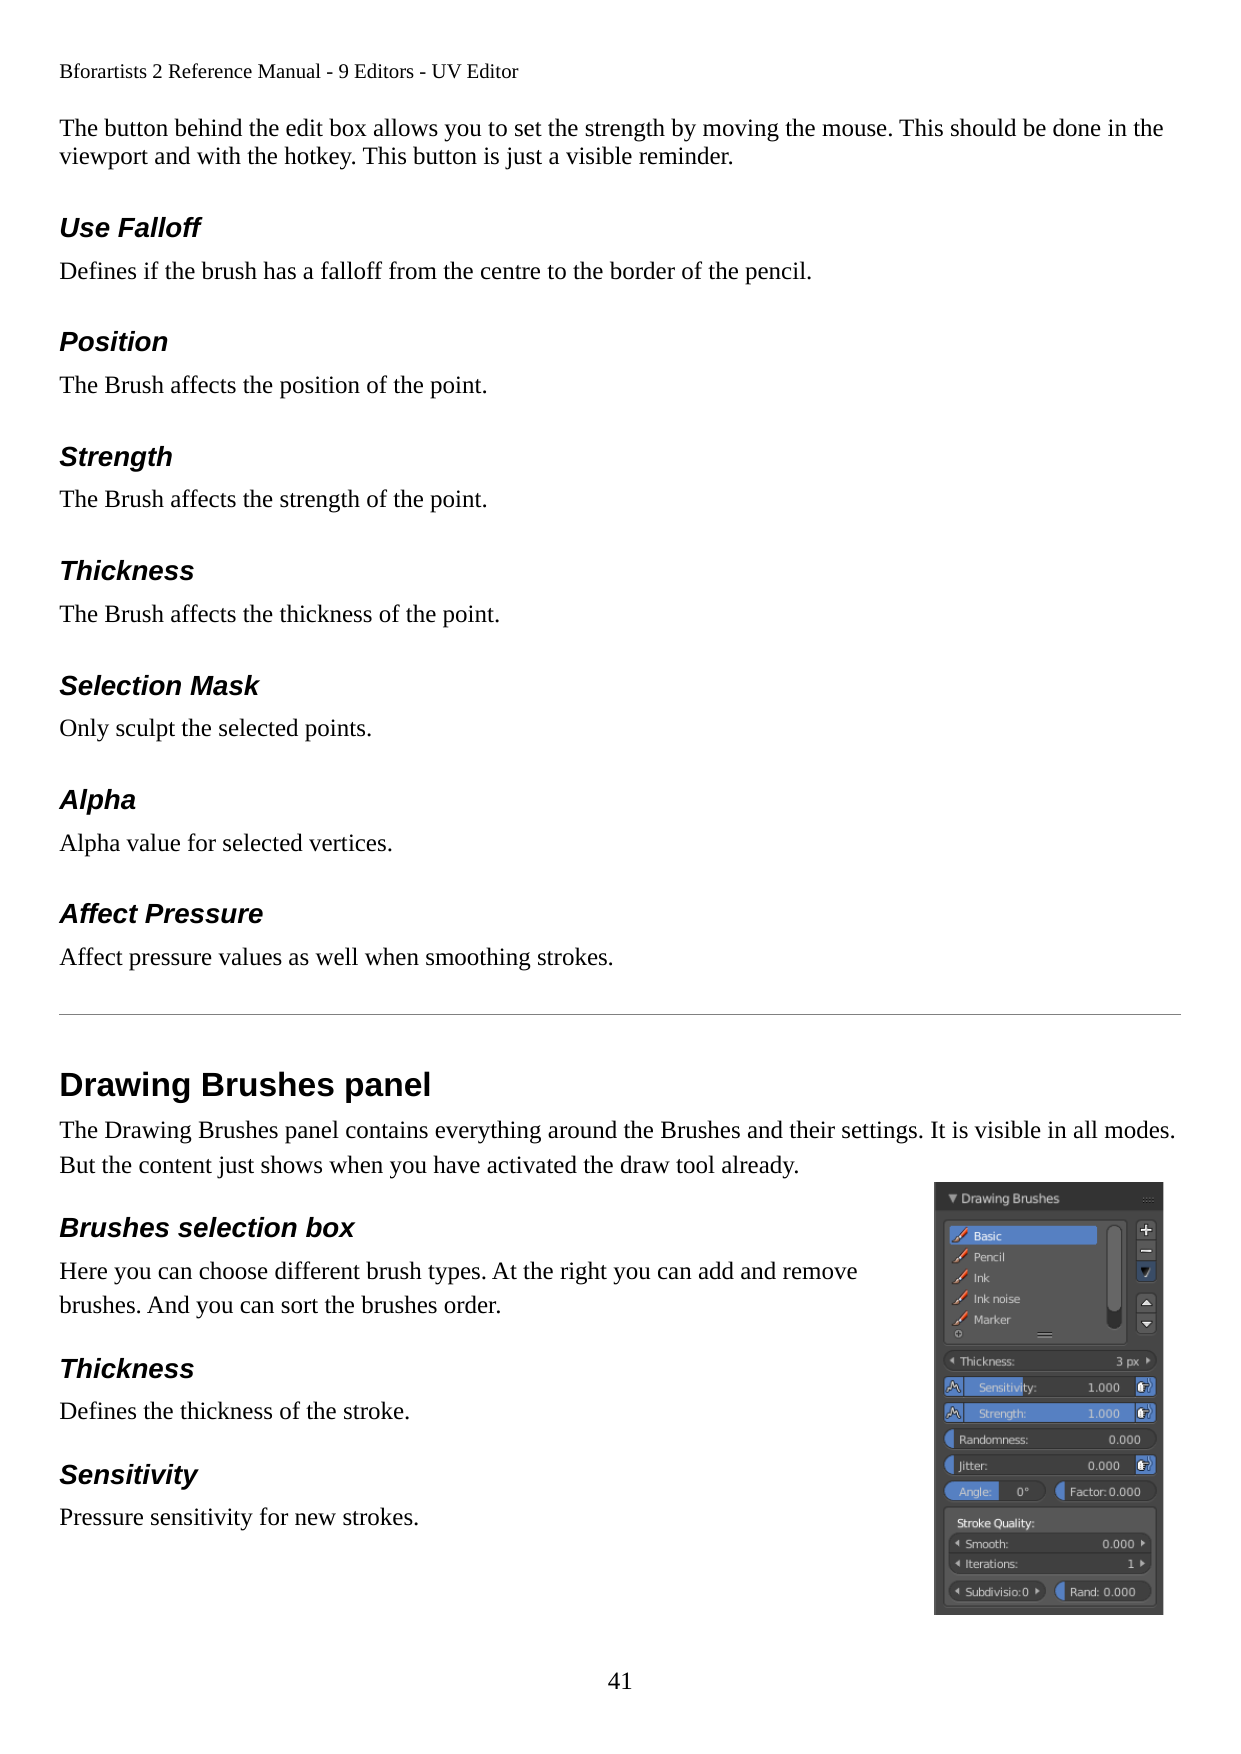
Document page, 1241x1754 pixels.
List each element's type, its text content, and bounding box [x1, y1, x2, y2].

text Only sculpt the selected points. [59, 713, 1181, 742]
text The button behind the edit box allows you to set the strength by moving the mouse. This should be done in the viewport and with the hotkey. This button is just a visible reminder. [59, 113, 1181, 170]
text The Brush affects the thickness of the point. [59, 599, 1181, 628]
text Defines if the brush has a falloff from the centre to the border of the pencil. [59, 256, 1181, 284]
subtitle Thickness [59, 1352, 934, 1384]
text The Drawing Brushes panel contains everything around the Brushes and their settings. It is visible in all modes. But the content just shows when you have activated the draw tool already. [59, 1116, 1181, 1179]
text Affect pressure values as well when smoothing strokes. [59, 942, 1181, 971]
subtitle Affect Pressure [59, 898, 1181, 929]
subtitle [1164, 1458, 1181, 1490]
text The Brush affects the position of the point. [59, 370, 1181, 399]
subtitle [1164, 1212, 1181, 1243]
subtitle Sensitivity [59, 1458, 934, 1490]
subtitle Position [59, 326, 1181, 358]
subtitle Strength [59, 440, 1181, 472]
text Defines the thickness of the stroke. [59, 1396, 934, 1425]
subtitle Alpha [59, 783, 1181, 815]
subtitle Brushes selection box [59, 1212, 934, 1243]
text Here you can choose different brush types. At the right you can add and remove brushes. And you can sort the brushes order. [59, 1256, 934, 1319]
subtitle Selection Mask [59, 669, 1181, 701]
subtitle Thickness [59, 554, 1181, 586]
text Alpha value for selected vertices. [59, 828, 1181, 856]
subtitle [1164, 1352, 1181, 1384]
subtitle Use Falloff [59, 211, 1181, 243]
subtitle Drawing Brushes panel [59, 1064, 1181, 1103]
text The Brush affects the strength of the point. [59, 484, 1181, 513]
picture [934, 1182, 1164, 1615]
text Pressure sensitivity for new strokes. [59, 1502, 934, 1531]
